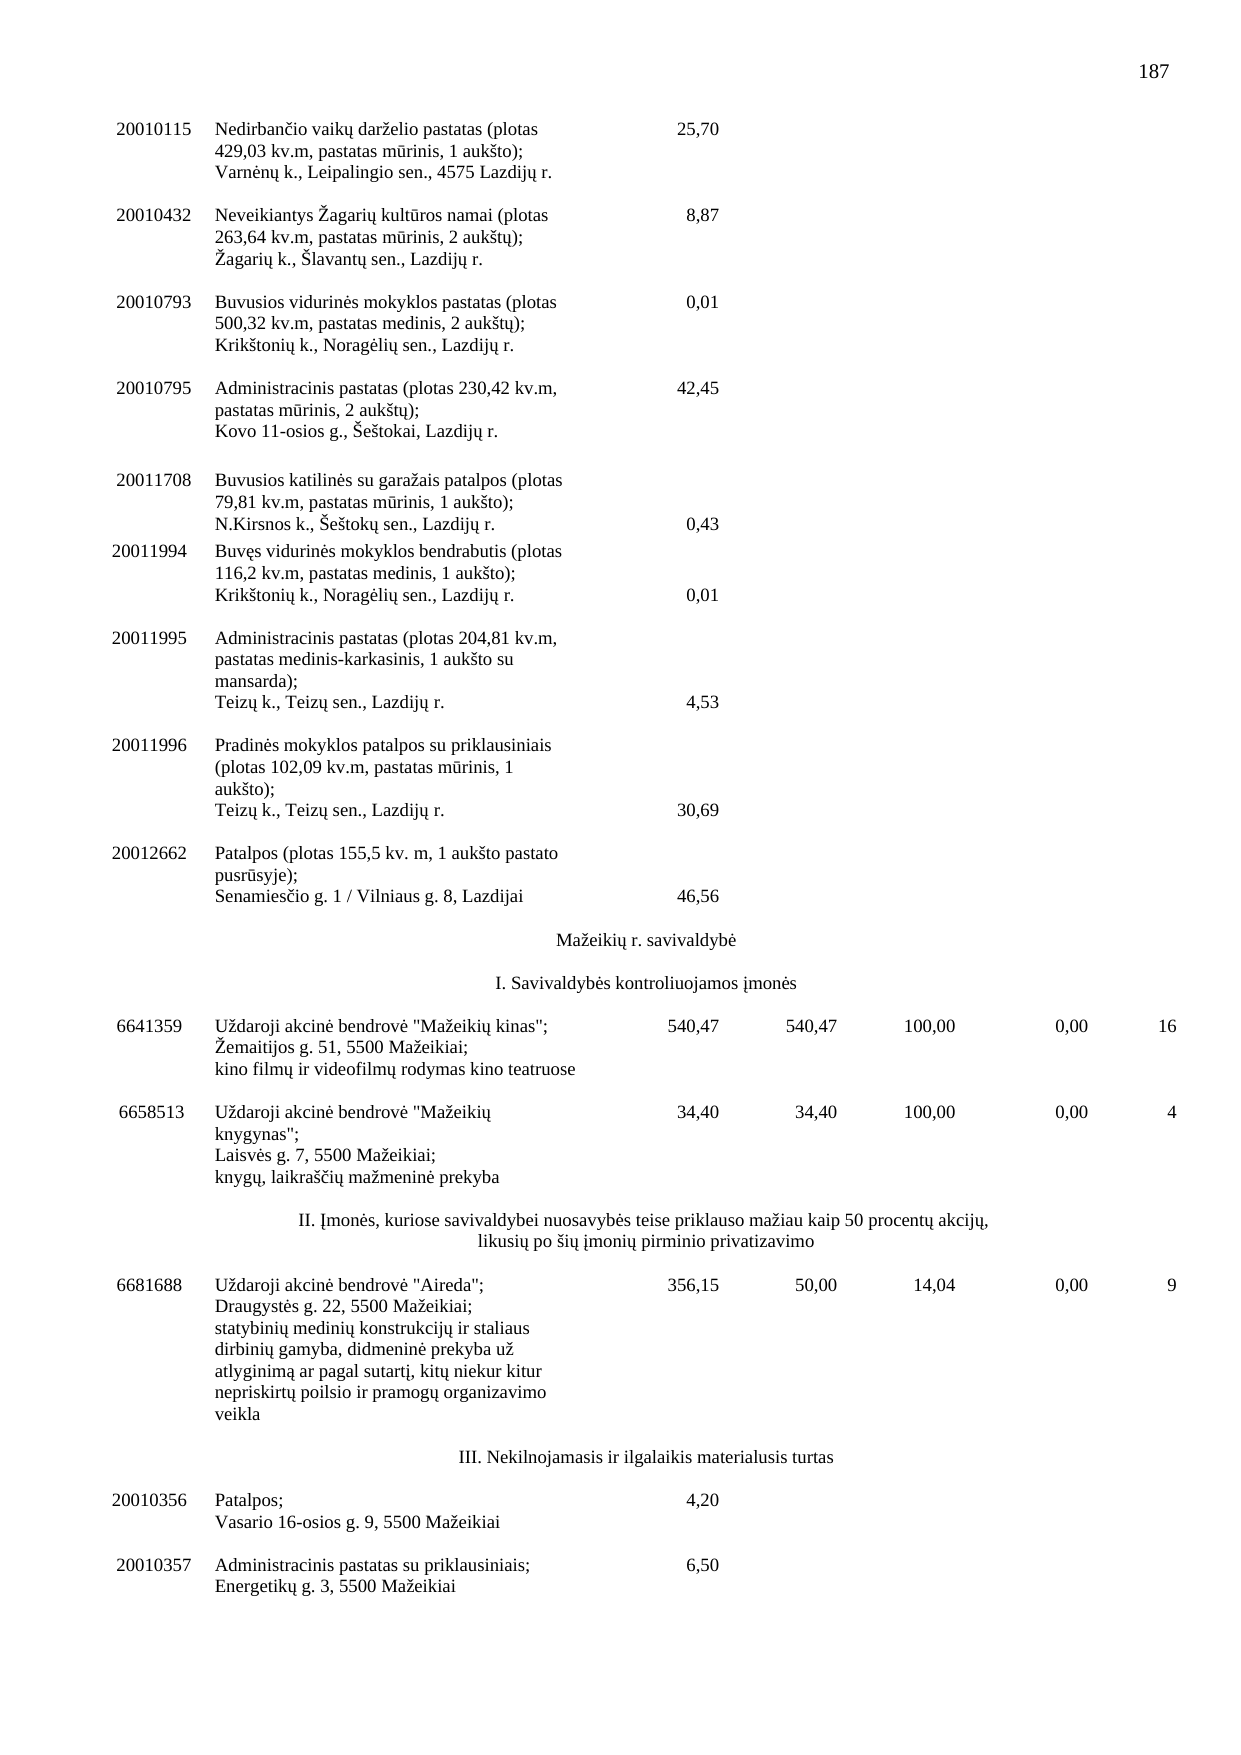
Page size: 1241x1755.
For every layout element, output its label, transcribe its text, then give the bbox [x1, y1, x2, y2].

table_cell [853, 204, 971, 291]
table_cell 540,47 [735, 1015, 853, 1101]
table_cell [853, 1554, 971, 1618]
table_cell [1104, 118, 1192, 204]
table_cell 4 [1104, 1101, 1192, 1209]
table_cell 46,56 [587, 842, 735, 928]
table_cell 20010795 [100, 377, 203, 463]
table_cell [971, 627, 1104, 734]
table_cell [853, 627, 971, 734]
table_cell [853, 291, 971, 377]
table_cell [735, 204, 853, 291]
table_cell [971, 118, 1104, 204]
table_cell Uždaroji akcinė bendrovė "Mažeikių knygynas"; Laisvės g. 7, 5500 Mažeikiai; knygų, laikraščių mažmeninė prekyba [203, 1101, 587, 1209]
table_cell 4,20 [587, 1489, 735, 1554]
table_cell 8,87 [587, 204, 735, 291]
table_cell Administracinis pastatas (plotas 204,81 kv.m, pastatas medinis-karkasinis, 1 aukšto su mansarda); Teizų k., Teizų sen., Lazdijų r. [203, 627, 587, 734]
table_cell [1104, 204, 1192, 291]
table_cell [971, 463, 1104, 540]
table_cell 34,40 [735, 1101, 853, 1209]
table_cell 0,00 [971, 1101, 1104, 1209]
table_cell Mažeikių r. savivaldybė [100, 929, 1192, 972]
table_cell 20011995 [100, 627, 203, 734]
table_cell [1104, 463, 1192, 540]
table_cell Patalpos (plotas 155,5 kv. m, 1 aukšto pastato pusrūsyje); Senamiesčio g. 1 / Vilniaus g. 8, Lazdijai [203, 842, 587, 928]
table_cell 0,01 [587, 291, 735, 377]
table_cell 100,00 [853, 1101, 971, 1209]
table_cell [971, 1489, 1104, 1554]
table_cell [971, 540, 1104, 627]
table_cell [735, 1554, 853, 1618]
table_cell 20010793 [100, 291, 203, 377]
table_cell [971, 204, 1104, 291]
table_cell 20011708 [100, 463, 203, 540]
table_cell 16 [1104, 1015, 1192, 1101]
table_cell [971, 842, 1104, 928]
table_cell [853, 734, 971, 842]
table_cell Administracinis pastatas su priklausiniais; Energetikų g. 3, 5500 Mažeikiai [203, 1554, 587, 1618]
table_cell Pradinės mokyklos patalpos su priklausiniais (plotas 102,09 kv.m, pastatas mūrinis, 1 aukšto); Teizų k., Teizų sen., Lazdijų r. [203, 734, 587, 842]
table_cell 0,00 [971, 1015, 1104, 1101]
table_cell [735, 118, 853, 204]
table_cell [971, 1554, 1104, 1618]
table_cell 25,70 [587, 118, 735, 204]
table_cell [735, 291, 853, 377]
table_cell [735, 377, 853, 463]
table_cell 6,50 [587, 1554, 735, 1618]
table_cell 0,00 [971, 1274, 1104, 1446]
table_cell II. Įmonės, kuriose savivaldybei nuosavybės teise priklauso mažiau kaip 50 procentų akcijų, likusių po šių įmonių pirminio privatizavimo [100, 1209, 1192, 1273]
table_cell Neveikiantys Žagarių kultūros namai (plotas 263,64 kv.m, pastatas mūrinis, 2 aukštų); Žagarių k., Šlavantų sen., Lazdijų r. [203, 204, 587, 291]
table_cell Buvusios katilinės su garažais patalpos (plotas 79,81 kv.m, pastatas mūrinis, 1 aukšto); N.Kirsnos k., Šeštokų sen., Lazdijų r. [203, 463, 587, 540]
table_cell I. Savivaldybės kontroliuojamos įmonės [100, 972, 1192, 1015]
table_cell 6681688 [100, 1274, 203, 1446]
table_cell Uždaroji akcinė bendrovė "Mažeikių kinas"; Žemaitijos g. 51, 5500 Mažeikiai; kino filmų ir videofilmų rodymas kino teatruose [203, 1015, 587, 1101]
table_cell [735, 1489, 853, 1554]
table_cell 540,47 [587, 1015, 735, 1101]
table_cell [735, 842, 853, 928]
table_cell 50,00 [735, 1274, 853, 1446]
table_cell [853, 1489, 971, 1554]
table_cell [735, 627, 853, 734]
table_cell 30,69 [587, 734, 735, 842]
table_cell 100,00 [853, 1015, 971, 1101]
table_cell [853, 377, 971, 463]
table_cell 34,40 [587, 1101, 735, 1209]
table_cell Nedirbančio vaikų darželio pastatas (plotas 429,03 kv.m, pastatas mūrinis, 1 aukšto); Varnėnų k., Leipalingio sen., 4575 Lazdijų r. [203, 118, 587, 204]
table_cell 20011994 [100, 540, 203, 627]
table_cell 14,04 [853, 1274, 971, 1446]
table_cell 20010432 [100, 204, 203, 291]
table_cell [853, 463, 971, 540]
table_cell 6641359 [100, 1015, 203, 1101]
table_cell 20010357 [100, 1554, 203, 1618]
table_cell 20010115 [100, 118, 203, 204]
table_cell [971, 377, 1104, 463]
table_cell 0,01 [587, 540, 735, 627]
table_cell [853, 842, 971, 928]
table_cell [1104, 842, 1192, 928]
table_cell 20011996 [100, 734, 203, 842]
table_cell 0,43 [587, 463, 735, 540]
table_cell Buvęs vidurinės mokyklos bendrabutis (plotas 116,2 kv.m, pastatas medinis, 1 aukšto); Krikštonių k., Noragėlių sen., Lazdijų r. [203, 540, 587, 627]
table_cell [971, 734, 1104, 842]
table_cell [853, 118, 971, 204]
table_cell III. Nekilnojamasis ir ilgalaikis materialusis turtas [100, 1446, 1192, 1489]
table_cell 9 [1104, 1274, 1192, 1446]
table_cell [853, 540, 971, 627]
table_cell [1104, 540, 1192, 627]
table_cell [1104, 734, 1192, 842]
table_cell [735, 540, 853, 627]
table_cell [1104, 291, 1192, 377]
table_cell 4,53 [587, 627, 735, 734]
table_cell Uždaroji akcinė bendrovė "Aireda"; Draugystės g. 22, 5500 Mažeikiai; statybinių medinių konstrukcijų ir staliaus dirbinių gamyba, didmeninė prekyba už atlyginimą ar pagal sutartį, kitų niekur kitur nepriskirtų poilsio ir pramogų organizavimo veikla [203, 1274, 587, 1446]
table_cell Patalpos; Vasario 16-osios g. 9, 5500 Mažeikiai [203, 1489, 587, 1554]
table_cell 20012662 [100, 842, 203, 928]
table_cell 42,45 [587, 377, 735, 463]
table_cell 6658513 [100, 1101, 203, 1209]
table_cell [1104, 627, 1192, 734]
table_cell Administracinis pastatas (plotas 230,42 kv.m, pastatas mūrinis, 2 aukštų); Kovo 11-osios g., Šeštokai, Lazdijų r. [203, 377, 587, 463]
table_cell [735, 734, 853, 842]
table_cell [735, 463, 853, 540]
table_cell 20010356 [100, 1489, 203, 1554]
table_cell [1104, 377, 1192, 463]
table_cell 356,15 [587, 1274, 735, 1446]
table_cell [1104, 1554, 1192, 1618]
table_cell [971, 291, 1104, 377]
table_cell Buvusios vidurinės mokyklos pastatas (plotas 500,32 kv.m, pastatas medinis, 2 aukštų); Krikštonių k., Noragėlių sen., Lazdijų r. [203, 291, 587, 377]
table_cell [1104, 1489, 1192, 1554]
